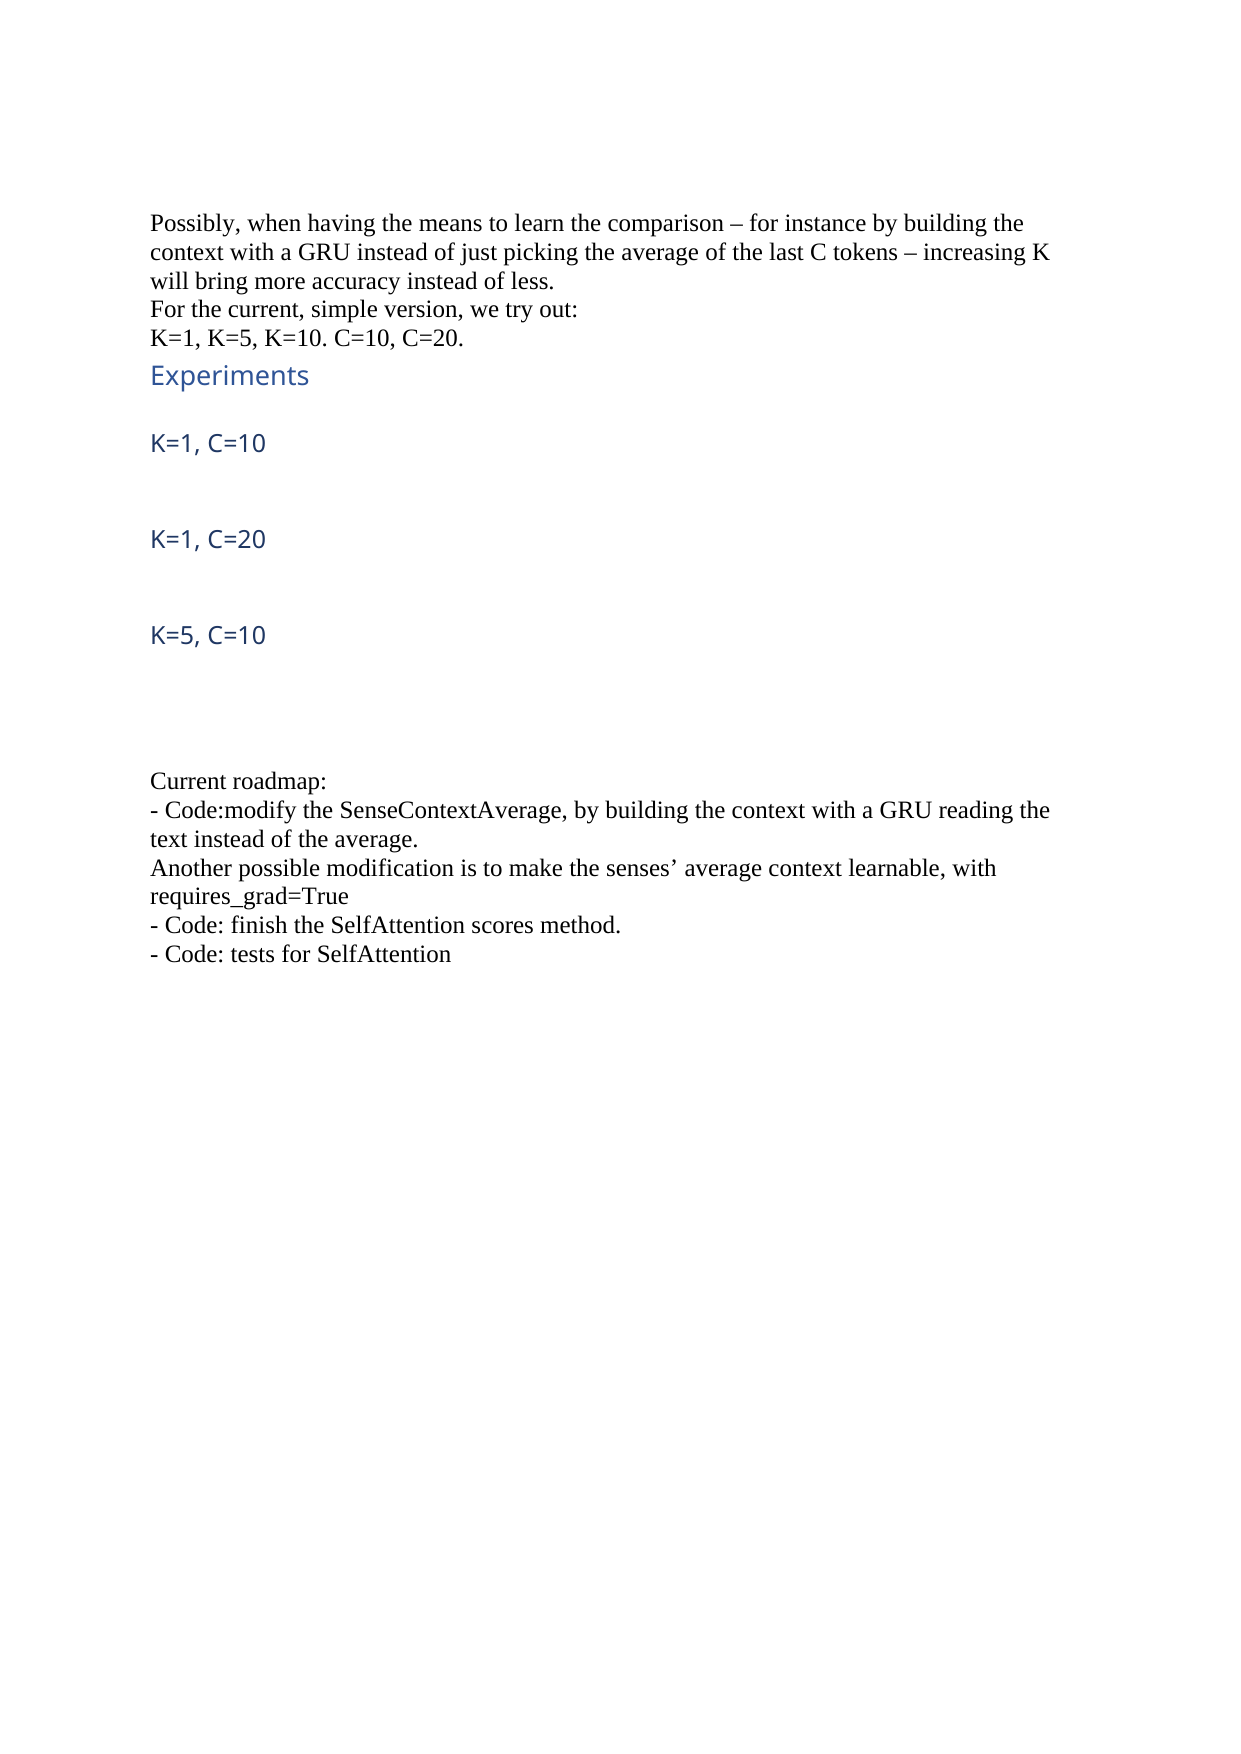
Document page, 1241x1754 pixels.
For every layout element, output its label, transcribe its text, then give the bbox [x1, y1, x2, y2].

text K=1, K=5, K=10. C=10, C=20. [150, 323, 1090, 352]
subtitle Experiments [150, 356, 1090, 393]
subtitle K=1, C=10 [150, 426, 1090, 460]
text Another possible modification is to make the senses’ average context learnable, with requires_grad=True [150, 853, 1090, 910]
subtitle K=5, C=10 [150, 617, 1090, 651]
text Possibly, when having the means to learn the comparison – for instance by building the context with a GRU instead of just picking the average of the last C tokens – increasing K will bring more accuracy instead of less. [150, 208, 1090, 294]
text - Code: tests for SelfAttention [150, 939, 1090, 968]
text - Code: finish the SelfAttention scores method. [150, 910, 1090, 939]
text For the current, simple version, we try out: [150, 294, 1090, 323]
subtitle K=1, C=20 [150, 522, 1090, 556]
text Current roadmap: [150, 766, 1090, 795]
text - Code:modify the SenseContextAverage, by building the context with a GRU reading the text instead of the average. [150, 795, 1090, 853]
